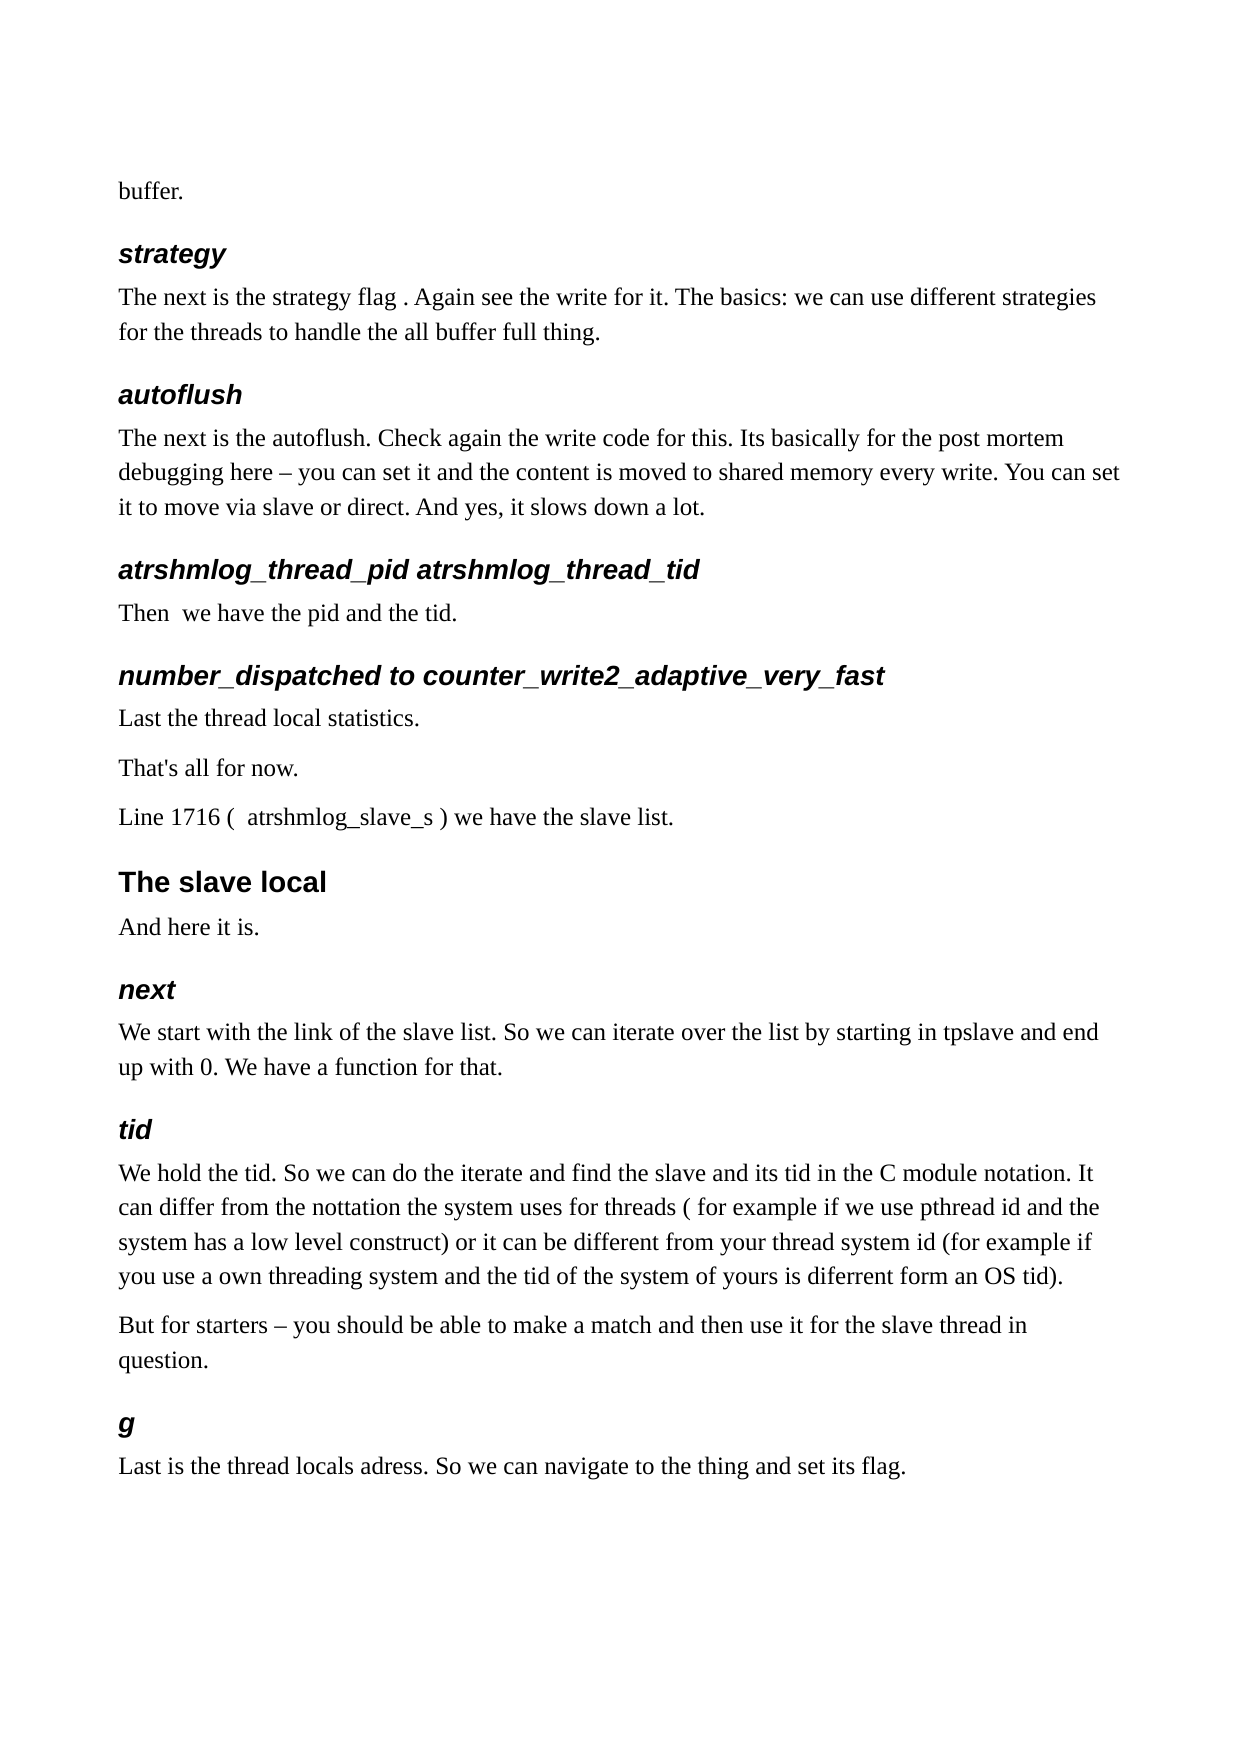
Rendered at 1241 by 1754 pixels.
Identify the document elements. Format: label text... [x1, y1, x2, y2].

subtitle g [118, 1406, 1122, 1438]
subtitle The slave local [118, 865, 1122, 899]
text buffer. [118, 176, 1122, 205]
subtitle atrshmlog_thread_pid atrshmlog_thread_tid [118, 553, 1122, 585]
text But for starters – you should be able to make a match and then use it for the slave thread in question. [118, 1310, 1122, 1374]
subtitle autoflush [118, 378, 1122, 410]
text Last the thread local statistics. [118, 703, 1122, 732]
subtitle tid [118, 1113, 1122, 1145]
text Line 1716 ( atrshmlog_slave_s ) we have the slave list. [118, 802, 1122, 830]
subtitle number_dispatched to counter_write2_adaptive_very_fast [118, 659, 1122, 691]
text We hold the tid. So we can do the iterate and find the slave and its tid in the C module notation. It can differ from the nottation the system uses for threads ( for example if we use pthread id and the system has a low level construct) or it can be different from your thread system id (for example if you use a own threading system and the tid of the system of yours is diferrent form an OS tid). [118, 1158, 1122, 1290]
subtitle strategy [118, 238, 1122, 270]
text That's all for now. [118, 753, 1122, 781]
subtitle next [118, 973, 1122, 1005]
text The next is the autoflush. Check again the write code for this. Its basically for the post mortem debugging here – you can set it and the content is moved to shared memory every write. You can set it to move via slave or direct. And yes, it slows down a lot. [118, 423, 1122, 520]
text We start with the link of the slave list. So we can iterate over the list by starting in tpslave and end up with 0. We have a function for that. [118, 1017, 1122, 1081]
text Then we have the pid and the tid. [118, 598, 1122, 626]
text The next is the strategy flag . Again see the write for it. The basics: we can use different strategies for the threads to handle the all buffer full thing. [118, 282, 1122, 346]
text Last is the thread locals adress. So we can navigate to the thing and set its flag. [118, 1451, 1122, 1479]
text And here it is. [118, 912, 1122, 940]
